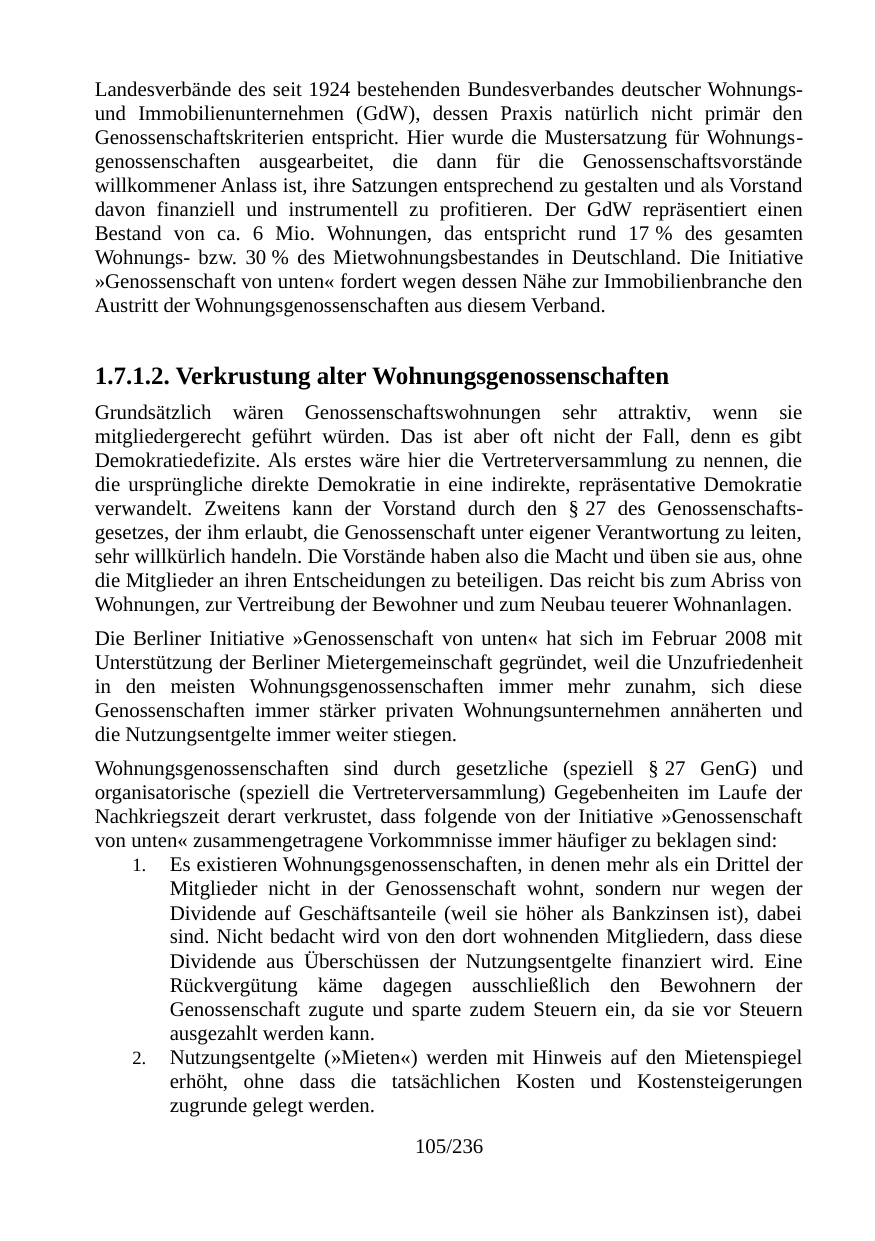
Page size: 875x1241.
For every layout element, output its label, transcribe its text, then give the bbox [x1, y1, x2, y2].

text Die Berliner Initiative »Genossenschaft von unten« hat sich im Februar 2008 mit Unterstützung der Berliner Mietergemeinschaft gegründet, weil die Unzufriedenheit in den meisten Wohnungsgenossenschaften immer mehr zunahm, sich diese Genossenschaften immer stärker privaten Wohnungsunternehmen annäherten und die Nutzungsentgelte immer weiter stiegen. [94, 626, 803, 746]
text Grundsätzlich wären Genossenschaftswohnungen sehr attraktiv, wenn sie mitgliedergerecht geführt würden. Das ist aber oft nicht der Fall, denn es gibt Demokratiedefizite. Als erstes wäre hier die Vertreterversammlung zu nennen, die die ursprüngliche direkte Demokratie in eine indirekte, repräsentative Demokratie verwandelt. Zweitens kann der Vorstand durch den § 27 des Genossenschafts­gesetzes, der ihm erlaubt, die Genossenschaft unter eigener Verantwortung zu leiten, sehr willkürlich handeln. Die Vorstände haben also die Macht und üben sie aus, ohne die Mitglieder an ihren Entscheidungen zu beteiligen. Das reicht bis zum Abriss von Wohnungen, zur Vertreibung der Bewohner und zum Neubau teuerer Wohnanlagen. [94, 399, 803, 616]
text Wohnungsgenossenschaften sind durch gesetzliche (speziell § 27 GenG) und organisatorische (speziell die Vertreterversammlung) Gegebenheiten im Laufe der Nachkriegszeit derart verkrustet, dass folgende von der Initiative »Genossenschaft von unten« zusammengetragene Vorkommnisse immer häufiger zu beklagen sind: [94, 756, 803, 852]
text Landesverbände des seit 1924 bestehenden Bundesverbandes deutscher Wohnungs- und Immobilienunternehmen (GdW), dessen Praxis natürlich nicht primär den Genossenschaftskriterien entspricht. Hier wurde die Mustersatzung für Wohnungs­genossenschaften ausgearbeitet, die dann für die Genossenschaftsvorstände willkommener Anlass ist, ihre Satzungen entsprechend zu gestalten und als Vorstand davon finanziell und instrumentell zu profitieren. Der GdW repräsentiert einen Bestand von ca. 6 Mio. Wohnungen, das entspricht rund 17 % des gesamten Wohnungs- bzw. 30 % des Mietwohnungsbestandes in Deutschland. Die Initiative »Genossenschaft von unten« fordert wegen dessen Nähe zur Immobilienbranche den Austritt der Wohnungsgenossenschaften aus diesem Verband. [94, 77, 803, 317]
list Nutzungsentgelte (»Mieten«) werden mit Hinweis auf den Mietenspiegel erhöht, ohne dass die tatsächlichen Kosten und Kostensteigerungen zugrunde gelegt werden. [132, 1045, 803, 1117]
text 1.7.1.2. Verkrustung alter Wohnungsgenossenschaften [94, 361, 803, 390]
list Es existieren Wohnungsgenossenschaften, in denen mehr als ein Drittel der Mitglieder nicht in der Genossenschaft wohnt, sondern nur wegen der Dividende auf Geschäftsanteile (weil sie höher als Bankzinsen ist), dabei sind. Nicht bedacht wird von den dort wohnenden Mitgliedern, dass diese Dividende aus Überschüssen der Nutzungsentgelte finanziert wird. Eine Rückvergütung käme dagegen ausschließlich den Bewohnern der Genossenschaft zugute und sparte zudem Steuern ein, da sie vor Steuern ausgezahlt werden kann. [132, 852, 803, 1045]
